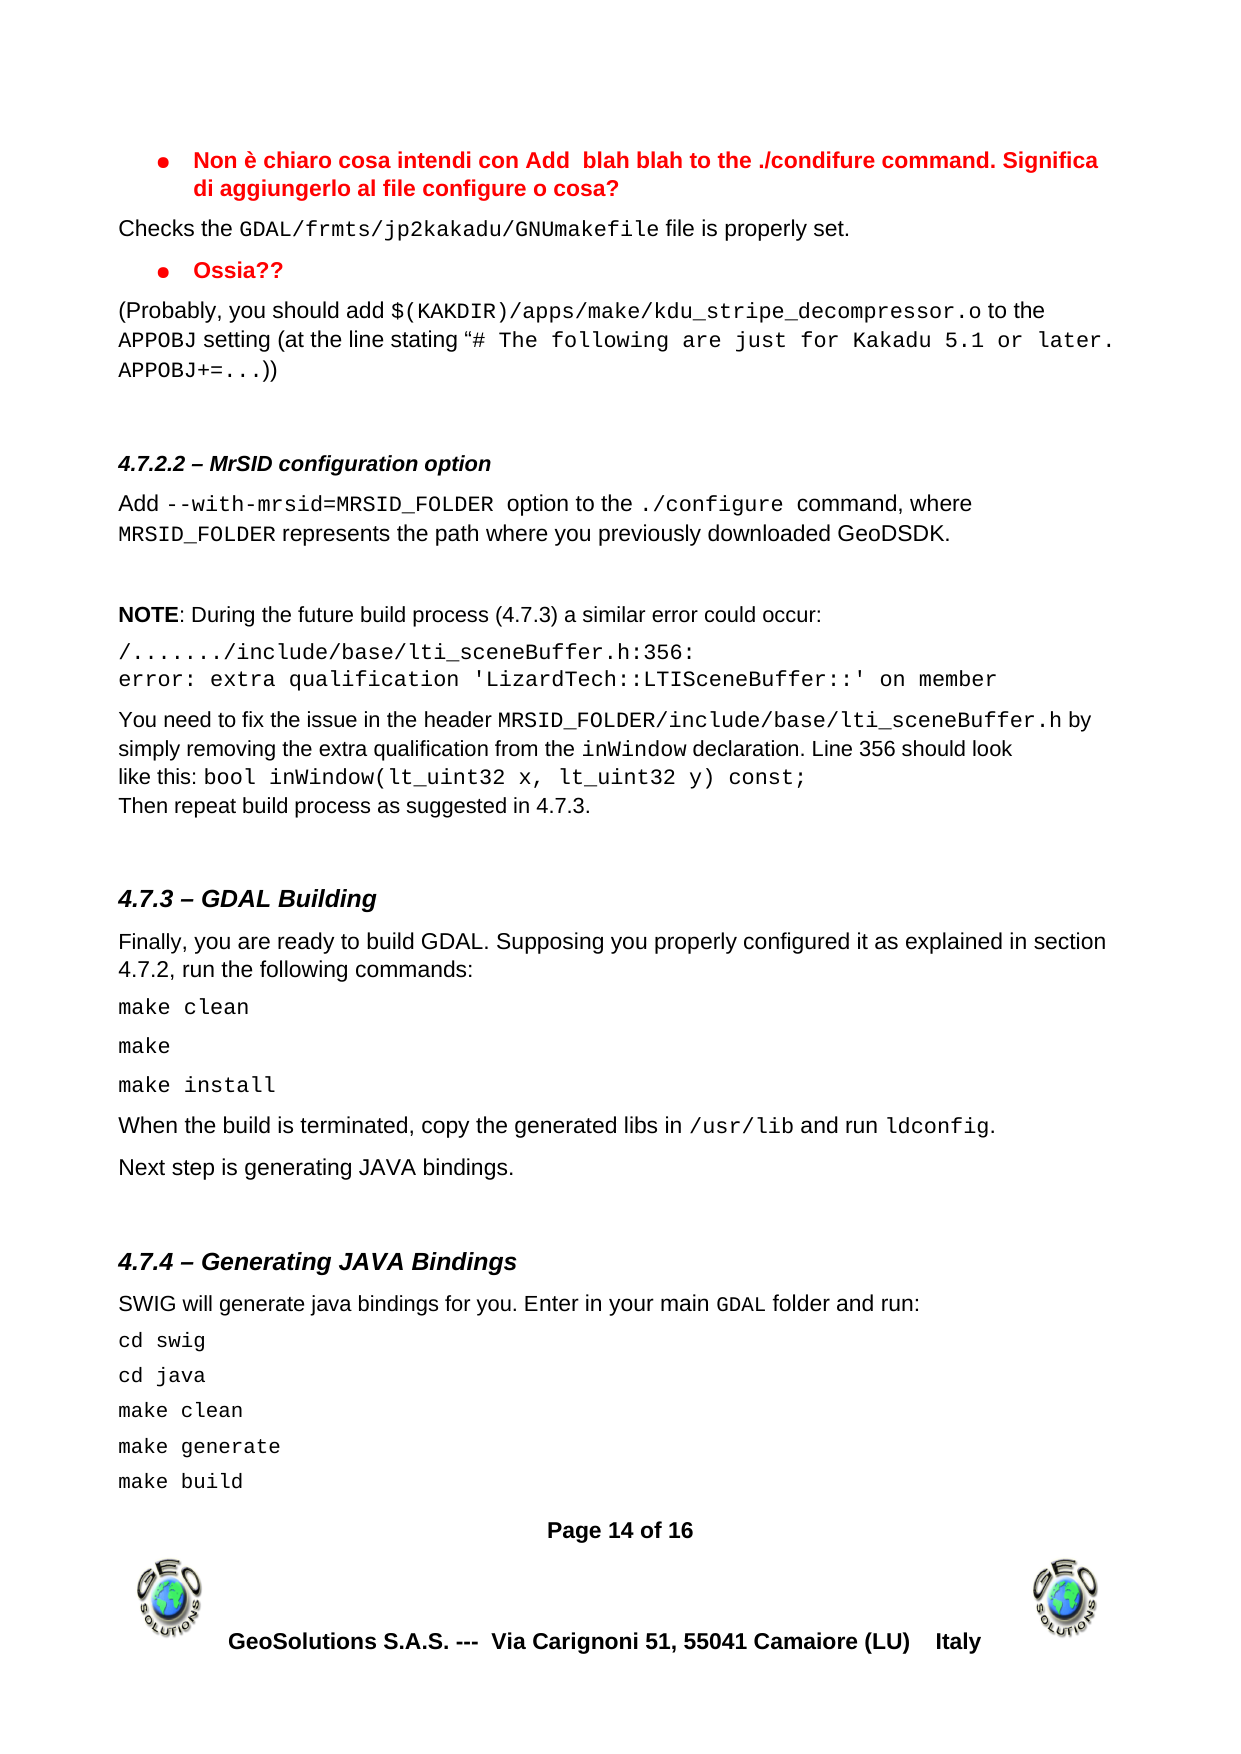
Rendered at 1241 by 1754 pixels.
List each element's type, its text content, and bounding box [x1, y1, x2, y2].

subtitle 4.7.2.2 – MrSID configuration option [118, 452, 1122, 476]
subtitle 4.7.3 – GDAL Building [118, 885, 1122, 913]
text (Probably, you should add $(KAKDIR)/apps/make/kdu_stripe_decompressor.o to the APPOBJ setting (at the line stating “# The following are just for Kakadu 5.1 or later. APPOBJ+=...)) [118, 297, 1122, 384]
text make clean [118, 1401, 1122, 1424]
text Finally, you are ready to build GDAL. Supposing you properly configured it as explained in section 4.7.2, run the following commands: [118, 928, 1122, 982]
text cd swig [118, 1330, 1122, 1353]
text SWIG will generate java bindings for you. Enter in your main GDAL folder and run: [118, 1291, 1122, 1318]
text make [118, 1035, 1122, 1060]
text You need to fix the issue in the header MRSID_FOLDER/include/base/lti_sceneBuffer.h by simply removing the extra qualification from the inWindow declaration. Line 356 should look like this: bool inWindow(lt_uint32 x, lt_uint32 y) const; Then repeat build process as suggested in 4.7.3. [118, 707, 1122, 818]
text make generate [118, 1436, 1122, 1459]
list Ossia?? [156, 257, 1122, 283]
text NOTE: During the future build process (4.7.3) a similar error could occur: [118, 603, 1122, 627]
text Add --with-mrsid=MRSID_FOLDER option to the ./configure command, where MRSID_FOLDER represents the path where you previously downloaded GeoDSDK. [118, 491, 1122, 548]
list Non è chiaro cosa intendi con Add blah blah to the ./condifure command. Significa di aggiungerlo al file configure o cosa? [156, 148, 1122, 201]
text Next step is generating JAVA bindings. [118, 1155, 1122, 1181]
text cd java [118, 1365, 1122, 1389]
text Checks the GDAL/frmts/jp2kakadu/GNUmakefile file is properly set. [118, 216, 1122, 243]
picture [1030, 1552, 1101, 1641]
picture [134, 1552, 205, 1641]
text make clean [118, 996, 1122, 1021]
subtitle 4.7.4 – Generating JAVA Bindings [118, 1248, 1122, 1276]
text When the build is terminated, copy the generated libs in /usr/lib and run ldconfig. [118, 1113, 1122, 1141]
text make build [118, 1471, 1122, 1495]
text make install [118, 1074, 1122, 1099]
text /......./include/base/lti_sceneBuffer.h:356: error: extra qualification 'LizardTech::LTISceneBuffer::' on member [118, 641, 1122, 693]
